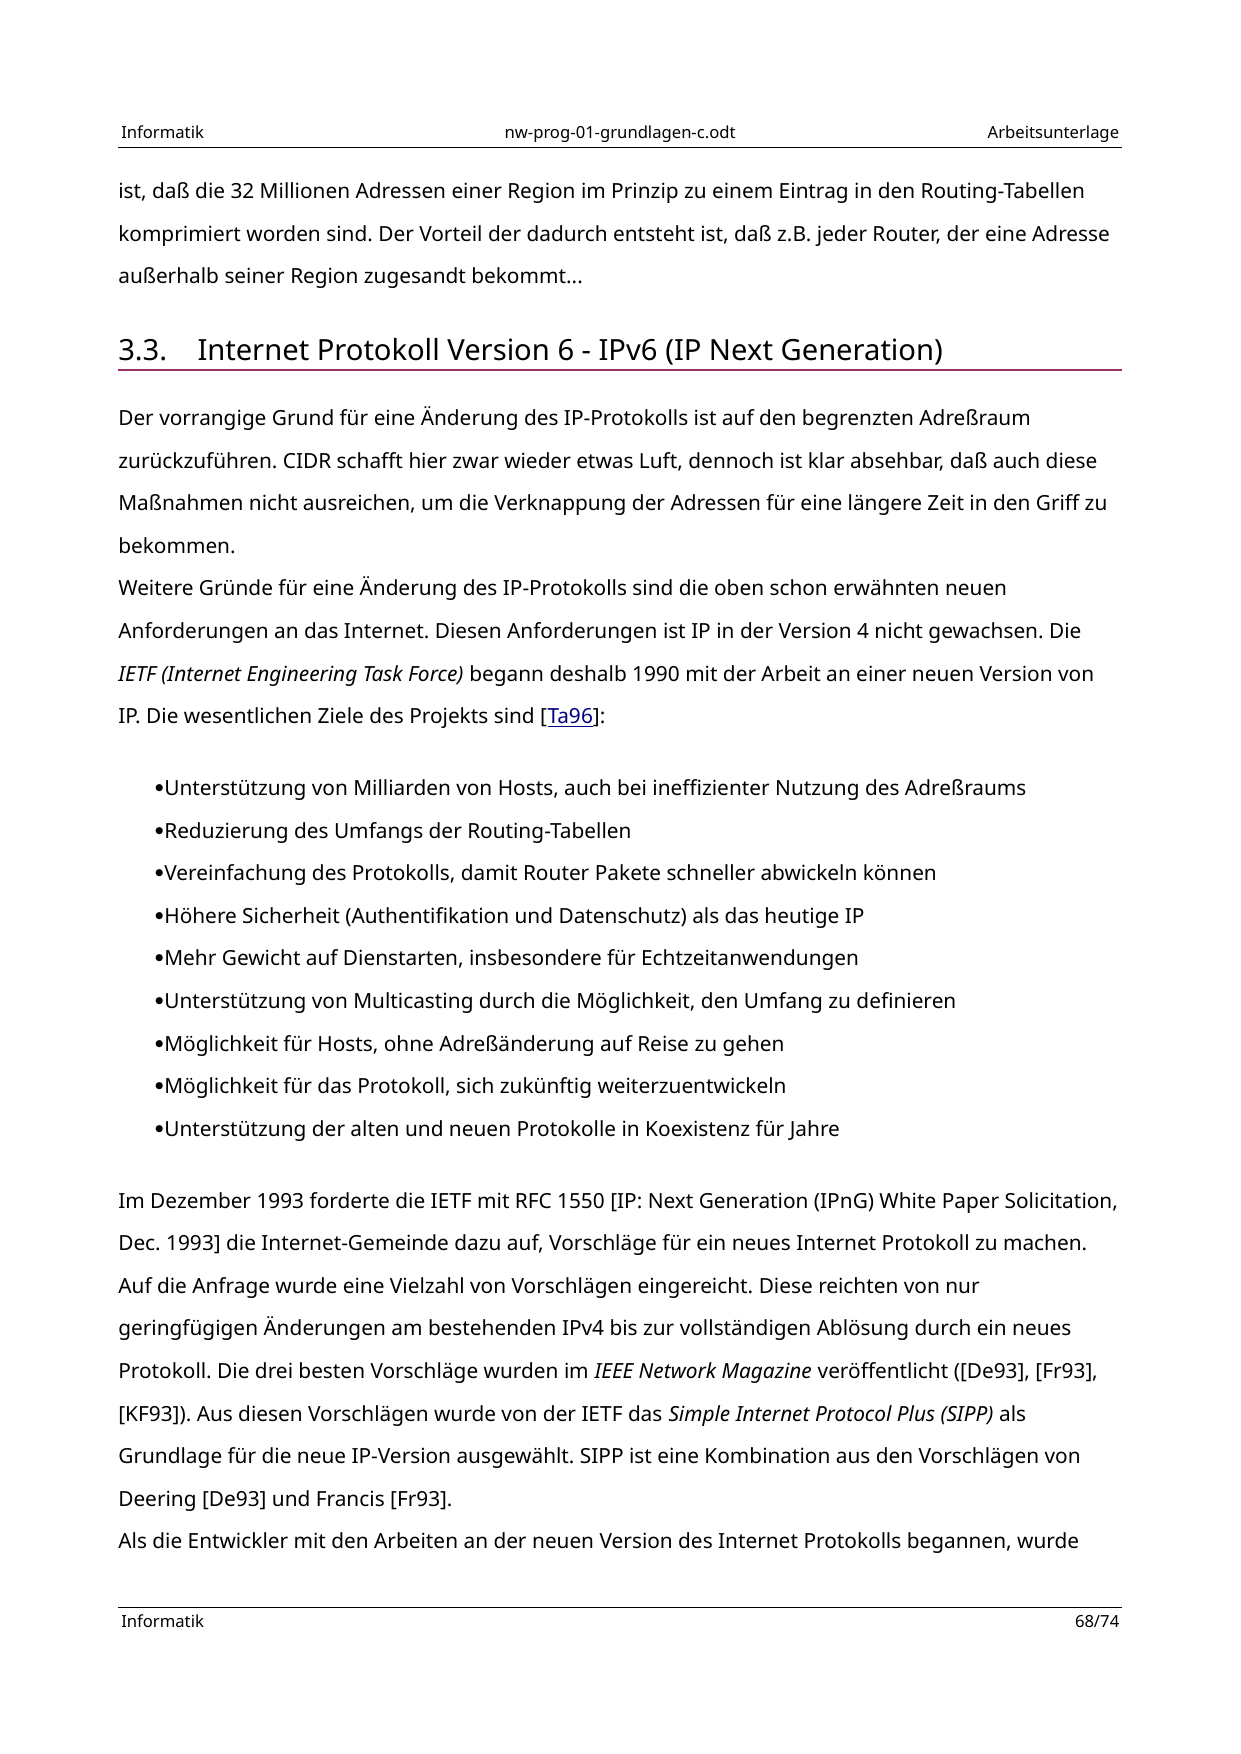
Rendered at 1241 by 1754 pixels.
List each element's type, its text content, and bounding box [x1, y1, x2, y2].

text Im Dezember 1993 forderte die IETF mit RFC 1550 [IP: Next Generation (IPnG) White Paper Solicitation, Dec. 1993] die Internet-Gemeinde dazu auf, Vorschläge für ein neues Internet Protokoll zu machen. Auf die Anfrage wurde eine Vielzahl von Vorschlägen eingereicht. Diese reichten von nur geringfügigen Änderungen am bestehenden IPv4 bis zur vollständigen Ablösung durch ein neues Protokoll. Die drei besten Vorschläge wurden im IEEE Network Magazine veröffentlicht ([De93], [Fr93], [KF93]). Aus diesen Vorschlägen wurde von der IETF das Simple Internet Protocol Plus (SIPP) als Grundlage für die neue IP-Version ausgewählt. SIPP ist eine Kombination aus den Vorschlägen von Deering [De93] und Francis [Fr93]. [118, 1186, 1122, 1512]
list Unterstützung von Milliarden von Hosts, auch bei ineffizienter Nutzung des Adreßraums [156, 773, 1122, 802]
list Höhere Sicherheit (Authentifikation und Datenschutz) als das heutige IP [156, 901, 1122, 929]
text ist, daß die 32 Millionen Adressen einer Region im Prinzip zu einem Eintrag in den Routing-Tabellen komprimiert worden sind. Der Vorteil der dadurch entsteht ist, daß z.B. jeder Router, der eine Adresse außerhalb seiner Region zugesandt bekommt... [118, 176, 1122, 290]
list Mehr Gewicht auf Dienstarten, insbesondere für Echtzeitanwendungen [156, 943, 1122, 972]
list Möglichkeit für das Protokoll, sich zukünftig weiterzuentwickeln [156, 1071, 1122, 1100]
text Weitere Gründe für eine Änderung des IP-Protokolls sind die oben schon erwähnten neuen Anforderungen an das Internet. Diesen Anforderungen ist IP in der Version 4 nicht gewachsen. Die IETF (Internet Engineering Task Force) begann deshalb 1990 mit der Arbeit an einer neuen Version von IP. Die wesentlichen Ziele des Projekts sind [Ta96]: [118, 573, 1122, 730]
text Der vorrangige Grund für eine Änderung des IP-Protokolls ist auf den begrenzten Adreßraum zurückzuführen. CIDR schafft hier zwar wieder etwas Luft, dennoch ist klar absehbar, daß auch diese Maßnahmen nicht ausreichen, um die Verknappung der Adressen für eine längere Zeit in den Griff zu bekommen. [118, 403, 1122, 559]
list Möglichkeit für Hosts, ohne Adreßänderung auf Reise zu gehen [156, 1029, 1122, 1057]
list Vereinfachung des Protokolls, damit Router Pakete schneller abwickeln können [156, 858, 1122, 887]
text Als die Entwickler mit den Arbeiten an der neuen Version des Internet Protokolls begannen, wurde [118, 1527, 1122, 1555]
list Reduzierung des Umfangs der Routing-Tabellen [156, 816, 1122, 844]
subtitle Internet Protokoll Version 6 - IPv6 (IP Next Generation) [118, 329, 1122, 369]
list Unterstützung der alten und neuen Protokolle in Koexistenz für Jahre [156, 1114, 1122, 1142]
list Unterstützung von Multicasting durch die Möglichkeit, den Umfang zu definieren [156, 986, 1122, 1014]
